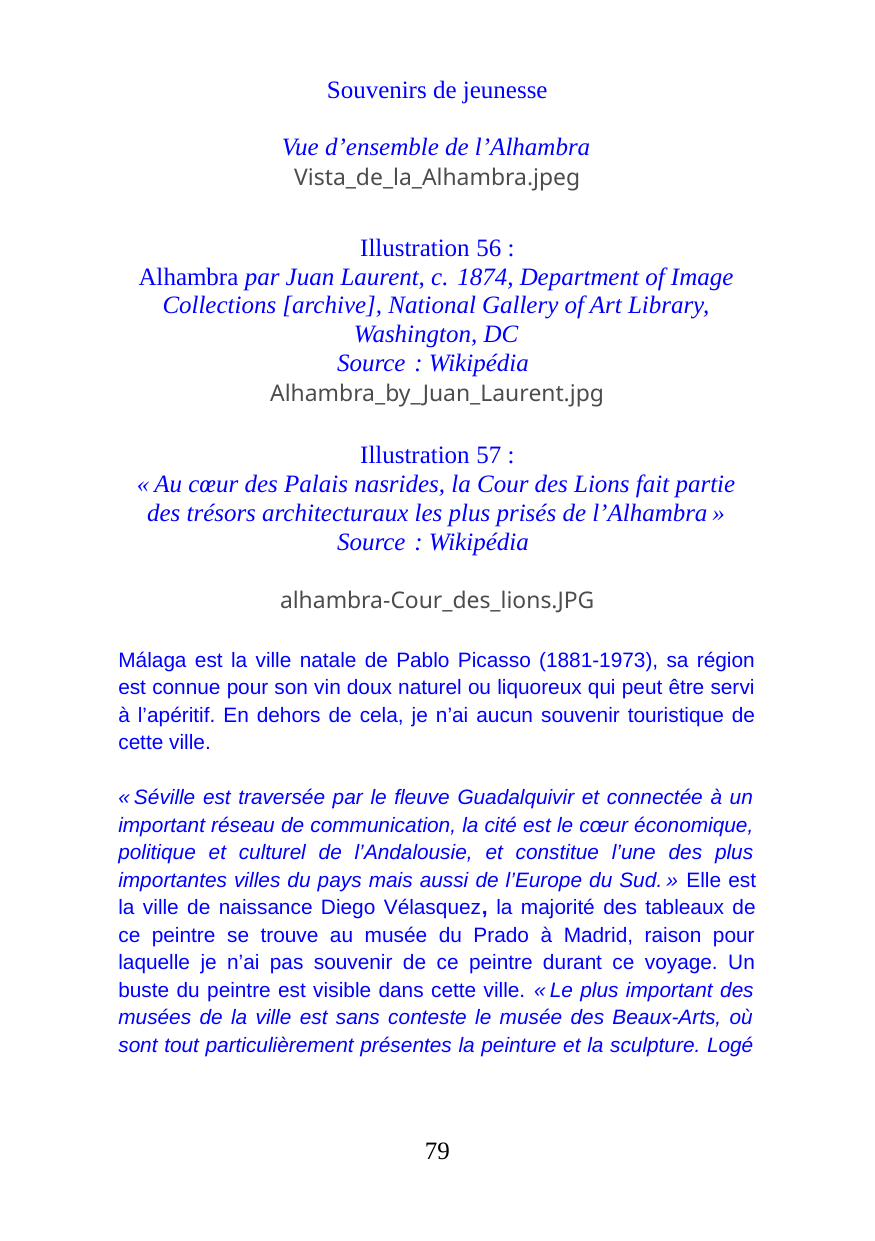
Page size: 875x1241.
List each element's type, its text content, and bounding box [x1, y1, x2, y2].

text Source : Wikipédia [118, 348, 756, 377]
text Vista_de_la_Alhambra.jpeg [118, 161, 756, 192]
text Málaga est la ville natale de Pablo Picasso (1881-1973), sa région est connue pour son vin doux naturel ou liquoreux qui peut être servi à l’apéritif. En dehors de cela, je n’ai aucun souvenir touristique de cette ville. [118, 647, 756, 754]
text Source : Wikipédia [118, 527, 756, 555]
text Illustration 56 : [118, 233, 756, 262]
text Alhambra_by_Juan_Laurent.jpg [118, 377, 756, 408]
text « Séville est traversée par le fleuve Guadalquivir et connectée à un important réseau de communication, la cité est le cœur économique, politique et culturel de l’Andalousie, et constitue l’une des plus importantes villes du pays mais aussi de l’Europe du Sud. » Elle est la ville de naissance Diego Vélasquez, la majorité des tableaux de ce peintre se trouve au musée du Prado à Madrid, raison pour laquelle je n’ai pas souvenir de ce peintre durant ce voyage. Un buste du peintre est visible dans cette ville. « Le plus important des musées de la ville est sans conteste le musée des Beaux-Arts, où sont tout particulièrement présentes la peinture et la sculpture. Logé [118, 785, 756, 1056]
text « Au cœur des Palais nasrides, la Cour des Lions fait partie des trésors architecturaux les plus prisés de l’Alhambra » [118, 469, 756, 527]
text Alhambra par Juan Laurent, c. 1874, Department of Image Collections [archive], National Gallery of Art Library, Washington, DC [118, 262, 756, 348]
text alhambra-Cour_des_lions.JPG [118, 584, 756, 615]
text Vue d’ensemble de l’Alhambra [118, 132, 756, 161]
text Illustration 57 : [118, 440, 756, 469]
